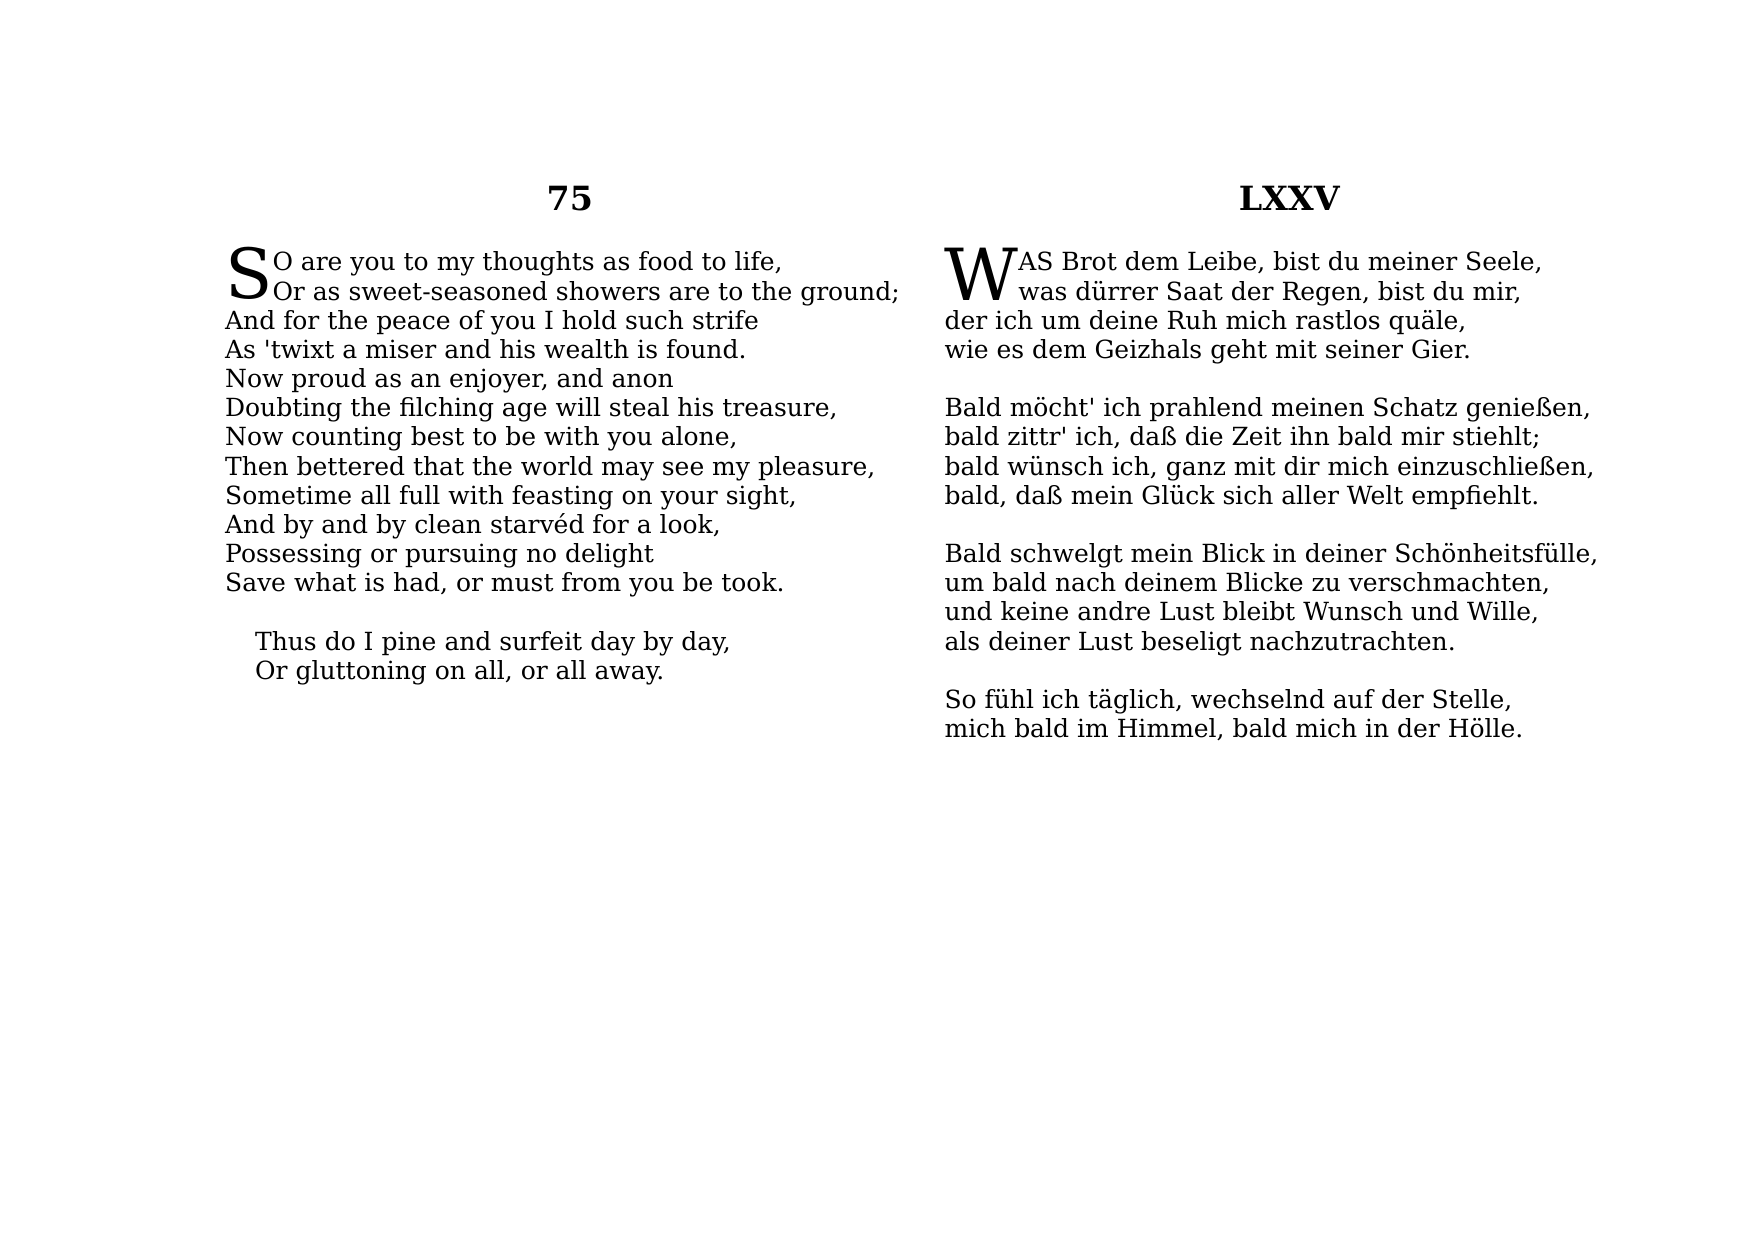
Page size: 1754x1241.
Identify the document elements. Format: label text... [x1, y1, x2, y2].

text LXXV [944, 179, 1633, 218]
text Bald schwelgt mein Blick in deiner Schönheitsfülle, um bald nach deinem Blicke zu verschmachten, und keine andre Lust bleibt Wunsch und Wille, als deiner Lust beseligt nachzutrachten. [944, 539, 1633, 656]
text SO are you to my thoughts as food to life, Or as sweet-seasoned showers are to the ground; And for the peace of you I hold such strife As 'twixt a miser and his wealth is found. Now proud as an enjoyer, and anon Doubting the filching age will steal his treasure, Now counting best to be with you alone, Then bettered that the world may see my pleasure, Sometime all full with feasting on your sight, And by and by clean starvéd for a look, Possessing or pursuing no delight Save what is had, or must from you be took. [225, 247, 914, 597]
text So fühl ich täglich, wechselnd auf der Stelle, mich bald im Himmel, bald mich in der Hölle. [944, 685, 1633, 743]
text WAS Brot dem Leibe, bist du meiner Seele, was dürrer Saat der Regen, bist du mir, der ich um deine Ruh mich rastlos quäle, wie es dem Geizhals geht mit seiner Gier. [944, 247, 1633, 364]
text Thus do I pine and surfeit day by day, Or gluttoning on all, or all away. [255, 627, 914, 685]
text Bald möcht' ich prahlend meinen Schatz genießen, bald zittr' ich, daß die Zeit ihn bald mir stiehlt; bald wünsch ich, ganz mit dir mich einzuschließen, bald, daß mein Glück sich aller Welt empfiehlt. [944, 393, 1633, 510]
text 75 [225, 179, 914, 218]
